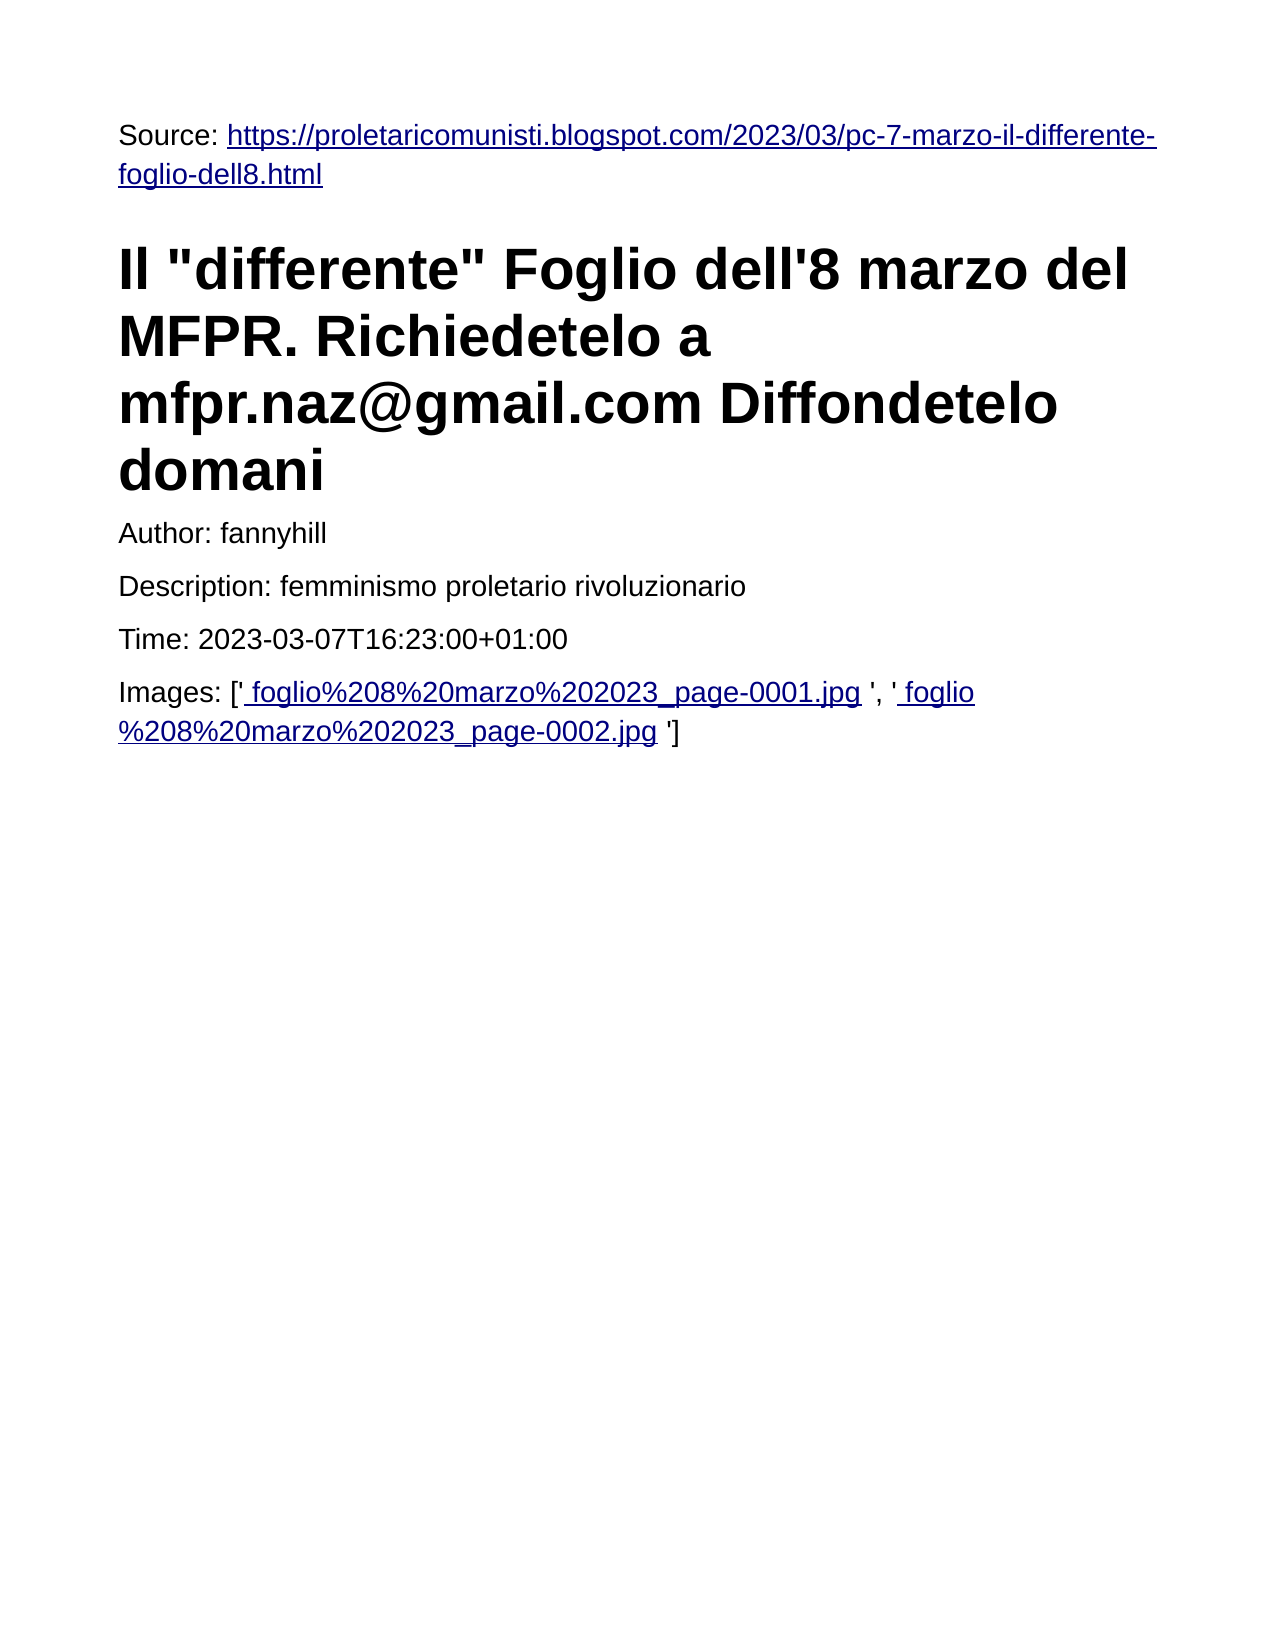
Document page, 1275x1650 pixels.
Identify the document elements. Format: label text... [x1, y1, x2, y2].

text Description: femminismo proletario rivoluzionario [118, 569, 1157, 602]
text Time: 2023-03-07T16:23:00+01:00 [118, 622, 1157, 655]
subtitle Il "differente" Foglio dell'8 marzo del MFPR. Richiedetelo a mfpr.naz@gmail.com Diffondetelo domani [118, 235, 1157, 503]
text Source: https://proletaricomunisti.blogspot.com/2023/03/pc-7-marzo-il-differente-foglio-dell8.html [118, 118, 1157, 190]
text Author: fannyhill [118, 516, 1157, 549]
text Images: [' foglio%208%20marzo%202023_page-0001.jpg ', ' foglio%208%20marzo%202023_page-0002.jpg '] [118, 675, 1157, 747]
